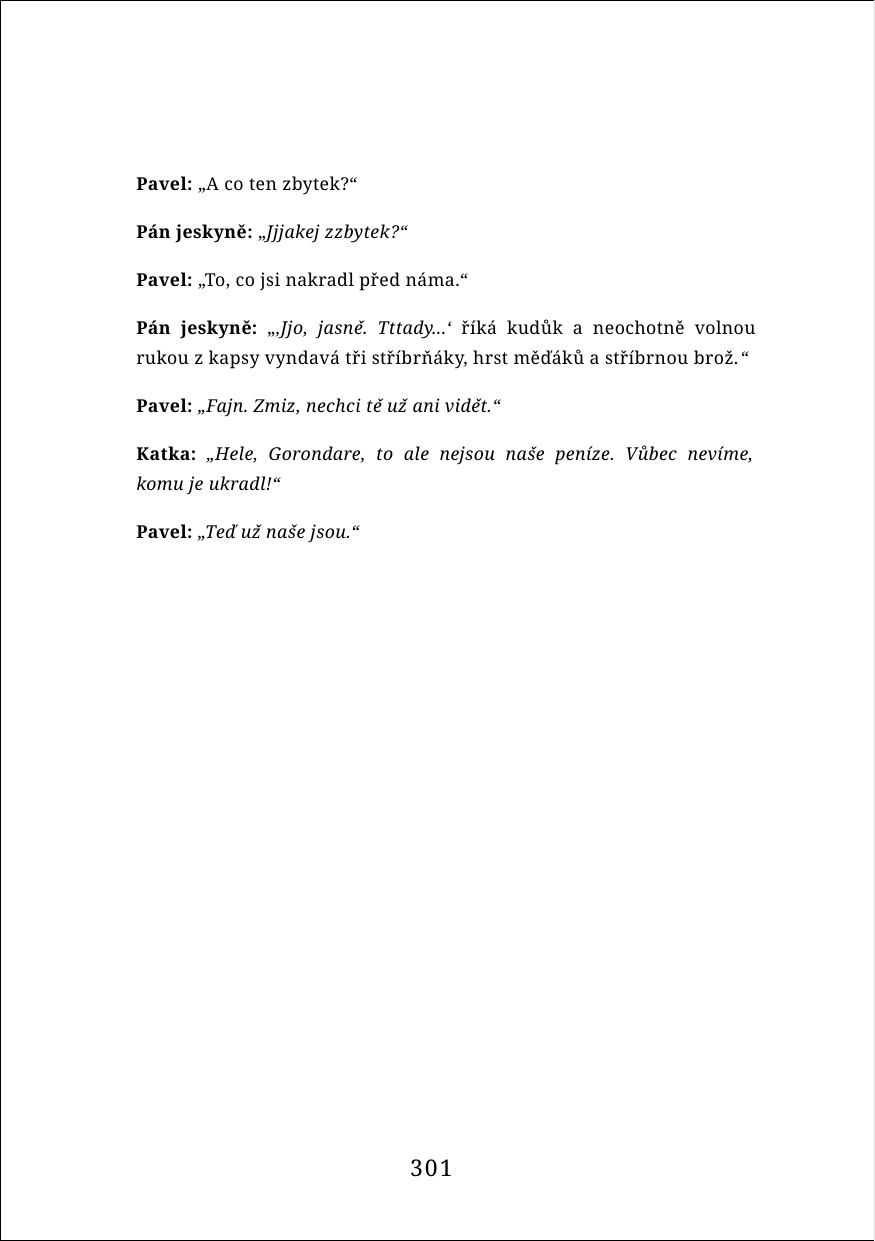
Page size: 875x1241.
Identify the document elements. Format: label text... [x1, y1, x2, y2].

text Pán jeskyně: „Jjjakej zzbytek?“ [136, 220, 756, 244]
text Katka: „Hele, Gorondare, to ale nejsou naše peníze. Vůbec nevíme, komu je ukradl!“ [136, 442, 756, 496]
text Pán jeskyně: „‚Jjo, jasně. Tttady...‘ říká kudůk a neochotně volnou rukou z kapsy vyndavá tři stříbrňáky, hrst měďáků a stříbrnou brož.“ [136, 316, 756, 370]
text Pavel: „To, co jsi nakradl před náma.“ [136, 268, 756, 292]
text Pavel: „A co ten zbytek?“ [136, 172, 756, 196]
text Pavel: „Teď už naše jsou.“ [136, 520, 756, 544]
text Pavel: „Fajn. Zmiz, nechci tě už ani vidět.“ [136, 394, 756, 418]
